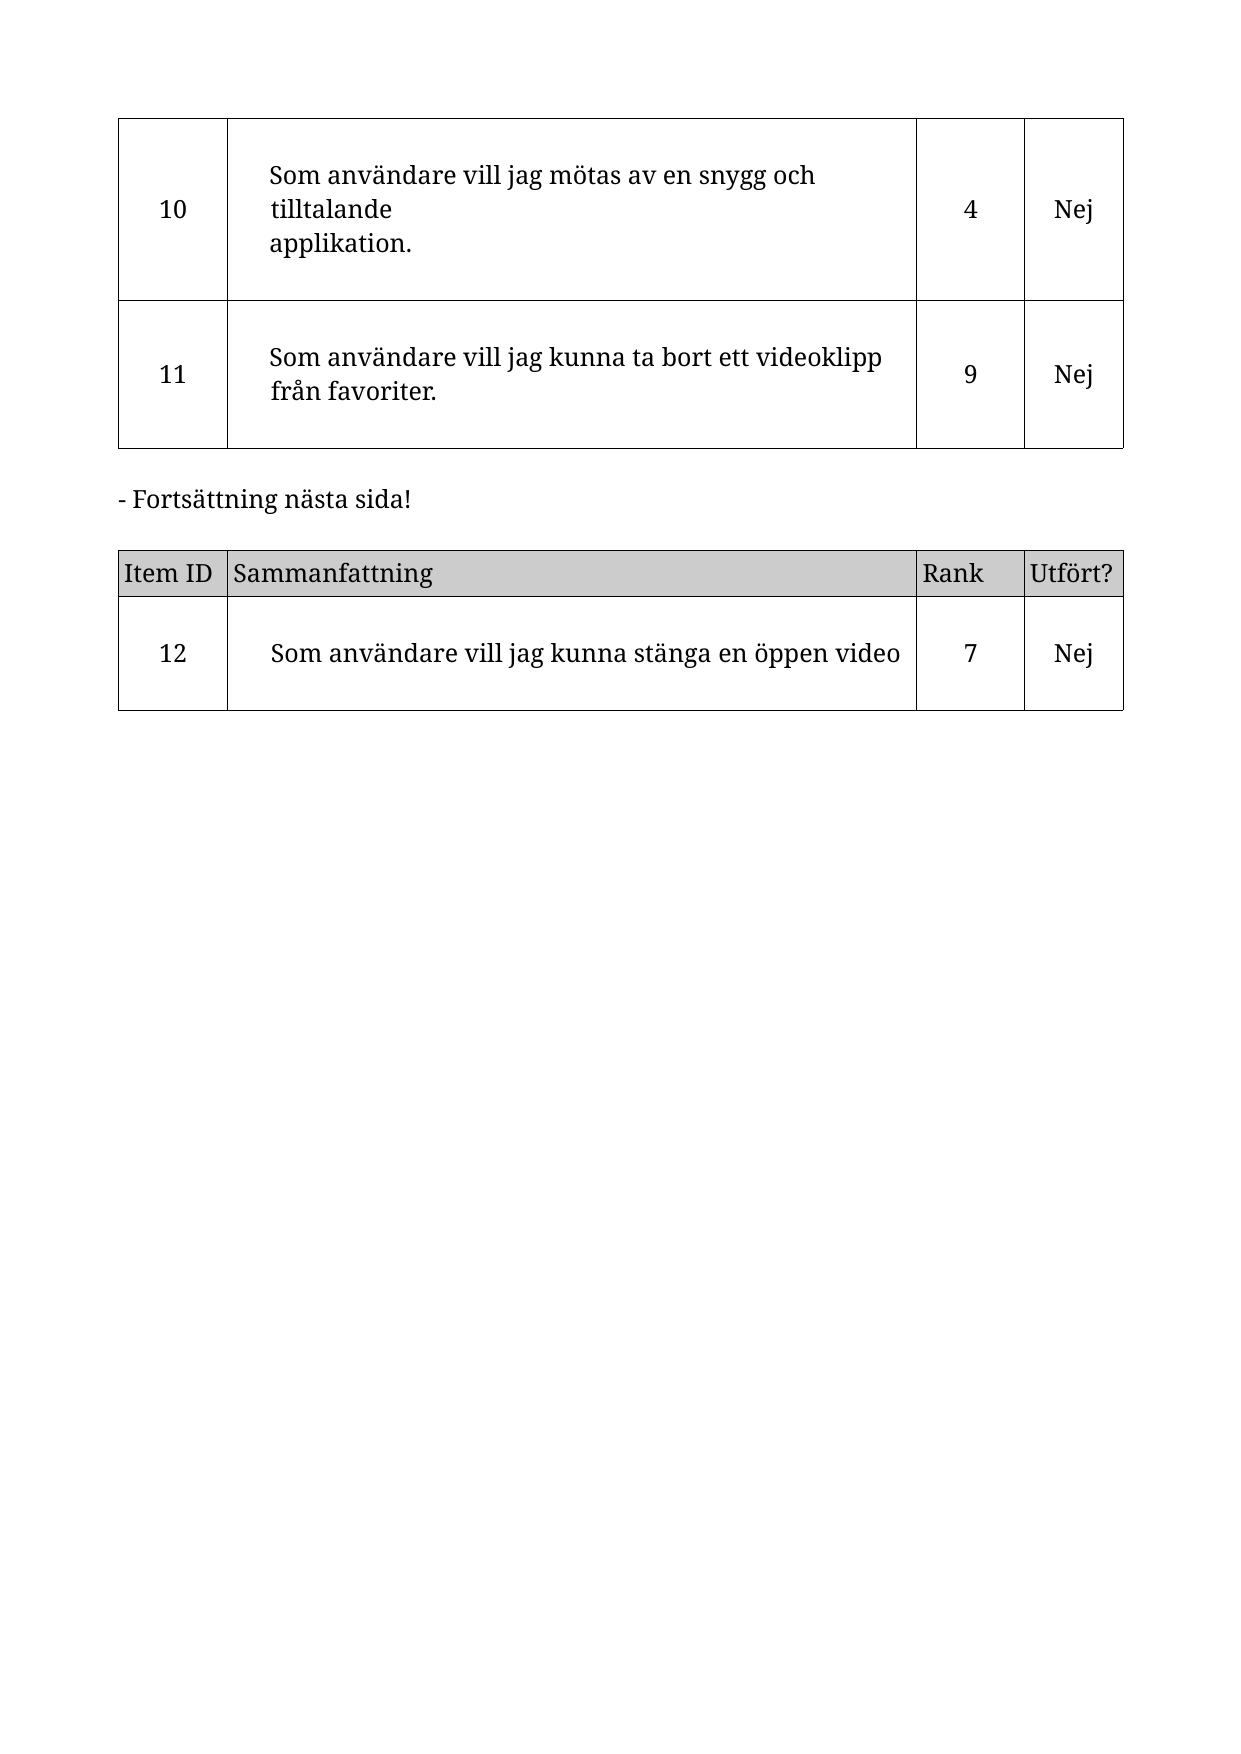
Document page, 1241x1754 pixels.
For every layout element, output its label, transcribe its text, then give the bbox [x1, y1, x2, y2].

table_cell 9 [917, 301, 1024, 448]
table_cell Som användare vill jag mötas av en snygg och tilltalande applikation. [228, 119, 916, 300]
table_cell 11 [119, 301, 227, 448]
table_cell Som användare vill jag kunna stänga en öppen video [228, 597, 916, 709]
table_cell 12 [119, 597, 227, 709]
table_cell 10 [119, 119, 227, 300]
table_cell Nej [1025, 119, 1123, 300]
table_header Sammanfattning [228, 551, 916, 596]
text - Fortsättning nästa sida! [118, 482, 1122, 550]
table_cell 7 [917, 597, 1024, 709]
table_header Item ID [119, 551, 227, 596]
table_cell Nej [1025, 597, 1123, 709]
table_cell 4 [917, 119, 1024, 300]
table_header Utfört? [1025, 551, 1123, 596]
table_header Rank [917, 551, 1024, 596]
table_cell Nej [1025, 301, 1123, 448]
table_cell Som användare vill jag kunna ta bort ett videoklipp från favoriter. [228, 301, 916, 448]
